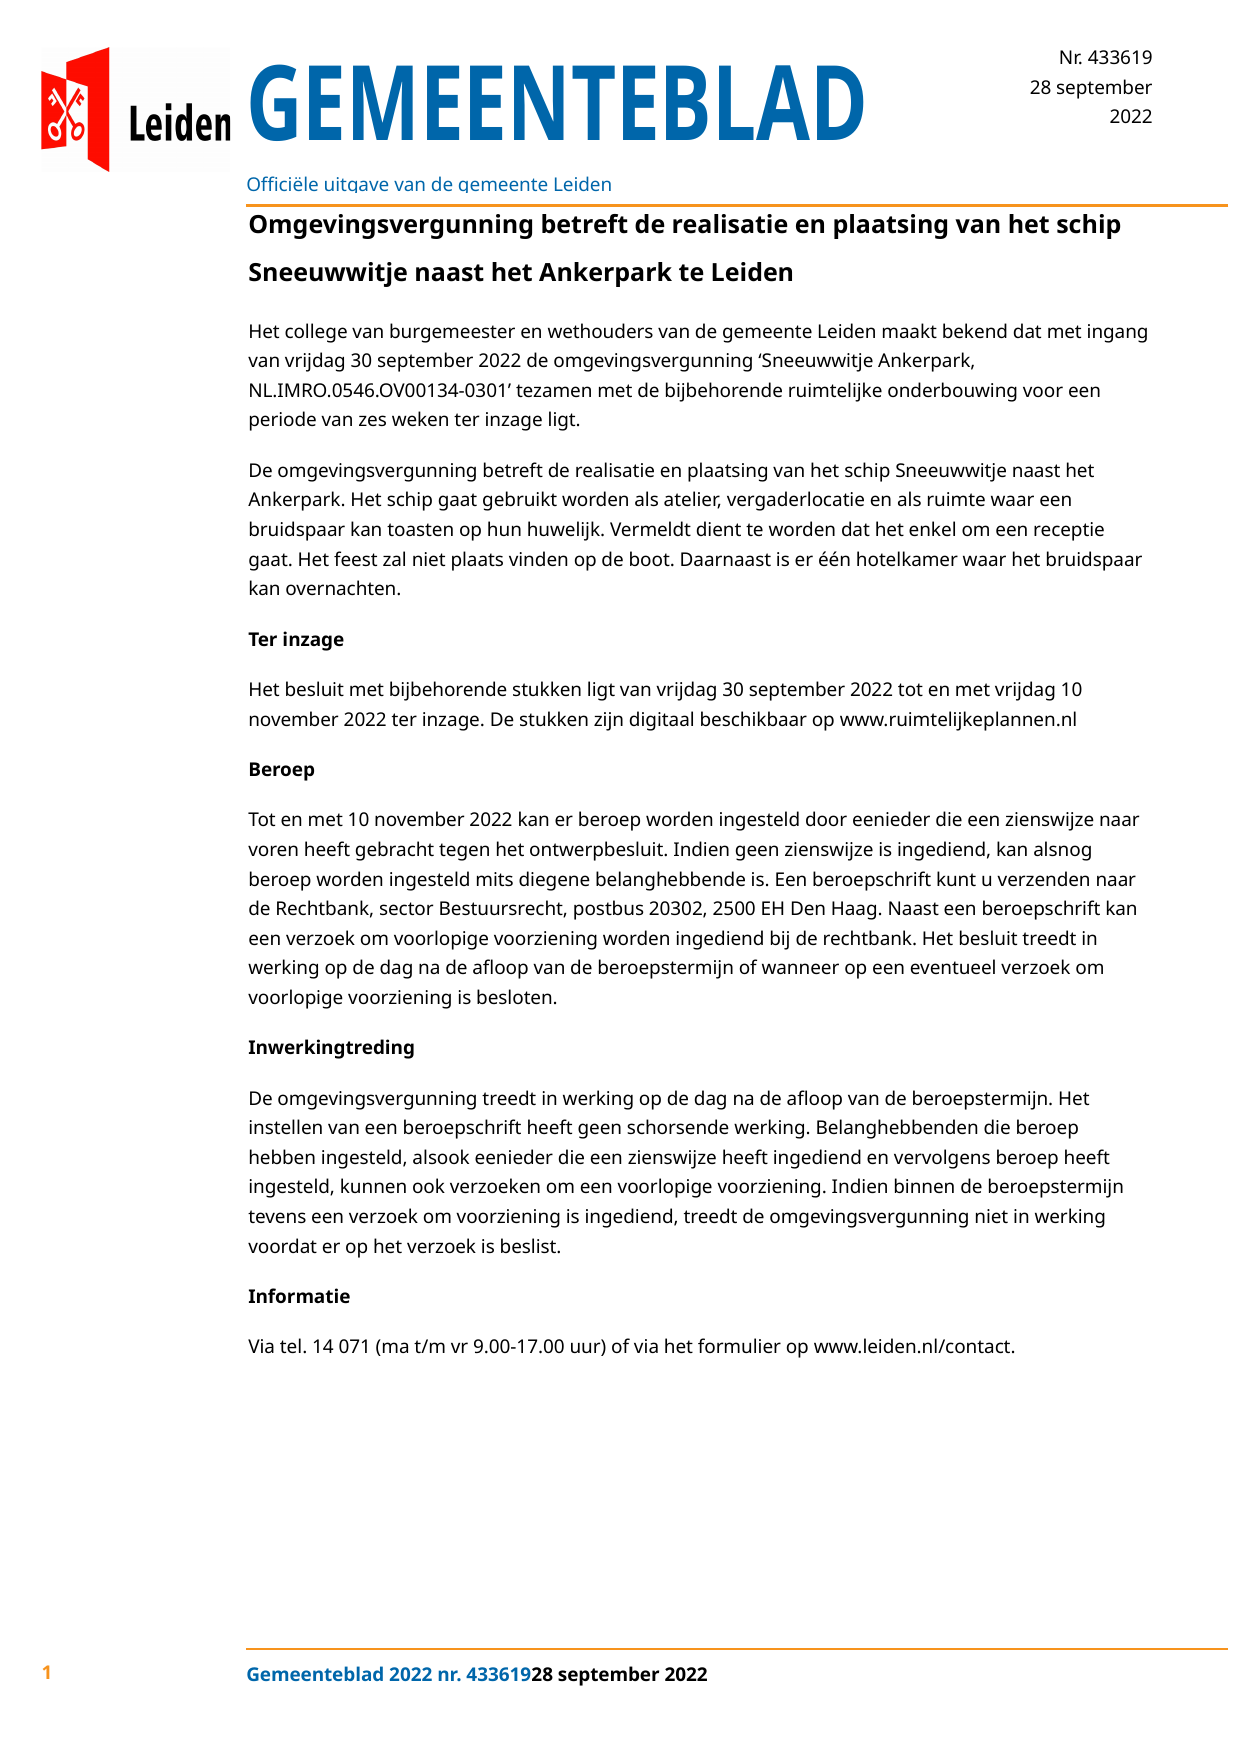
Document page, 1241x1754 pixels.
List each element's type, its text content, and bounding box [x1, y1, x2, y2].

text De omgevingsvergunning treedt in werking op de dag na de afloop van de beroepstermijn. Het instellen van een beroepschrift heeft geen schorsende werking. Belanghebbenden die beroep hebben ingesteld, alsook eenieder die een zienswijze heeft ingediend en vervolgens beroep heeft ingesteld, kunnen ook verzoeken om een voorlopige voorziening. Indien binnen de beroepstermijn tevens een verzoek om voorziening is ingediend, treedt de omgevingsvergunning niet in werking voordat er op het verzoek is beslist. [248, 1085, 1152, 1259]
text Ter inzage [248, 626, 1152, 652]
text Omgevingsvergunning betreft de realisatie en plaatsing van het schip Sneeuwwitje naast het Ankerpark te Leiden [248, 207, 1152, 288]
text Beroep [248, 756, 1152, 782]
text Informatie [248, 1283, 1152, 1309]
picture [41, 47, 231, 172]
text De omgevingsvergunning betreft de realisatie en plaatsing van het schip Sneeuwwitje naast het Ankerpark. Het schip gaat gebruikt worden als atelier, vergaderlocatie en als ruimte waar een bruidspaar kan toasten op hun huwelijk. Vermeldt dient te worden dat het enkel om een receptie gaat. Het feest zal niet plaats vinden op de boot. Daarnaast is er één hotelkamer waar het bruidspaar kan overnachten. [248, 457, 1152, 601]
text Inwerkingtreding [248, 1034, 1152, 1060]
text Het besluit met bijbehorende stukken ligt van vrijdag 30 september 2022 tot en met vrijdag 10 november 2022 ter inzage. De stukken zijn digitaal beschikbaar op www.ruimtelijkeplannen.nl [248, 676, 1152, 732]
text Via tel. 14 071 (ma t/m vr 9.00-17.00 uur) of via het formulier op www.leiden.nl/contact. [248, 1334, 1152, 1359]
text Tot en met 10 november 2022 kan er beroep worden ingesteld door eenieder die een zienswijze naar voren heeft gebracht tegen het ontwerpbesluit. Indien geen zienswijze is ingediend, kan alsnog beroep worden ingesteld mits diegene belanghebbende is. Een beroepschrift kunt u verzenden naar de Rechtbank, sector Bestuursrecht, postbus 20302, 2500 EH Den Haag. Naast een beroepschrift kan een verzoek om voorlopige voorziening worden ingediend bij de rechtbank. Het besluit treedt in werking op de dag na de afloop van de beroepstermijn of wanneer op een eventueel verzoek om voorlopige voorziening is besloten. [248, 807, 1152, 1010]
text Het college van burgemeester en wethouders van de gemeente Leiden maakt bekend dat met ingang van vrijdag 30 september 2022 de omgevingsvergunning ‘Sneeuwwitje Ankerpark, NL.IMRO.0546.OV00134-0301’ tezamen met de bijbehorende ruimtelijke onderbouwing voor een periode van zes weken ter inzage ligt. [248, 318, 1152, 432]
